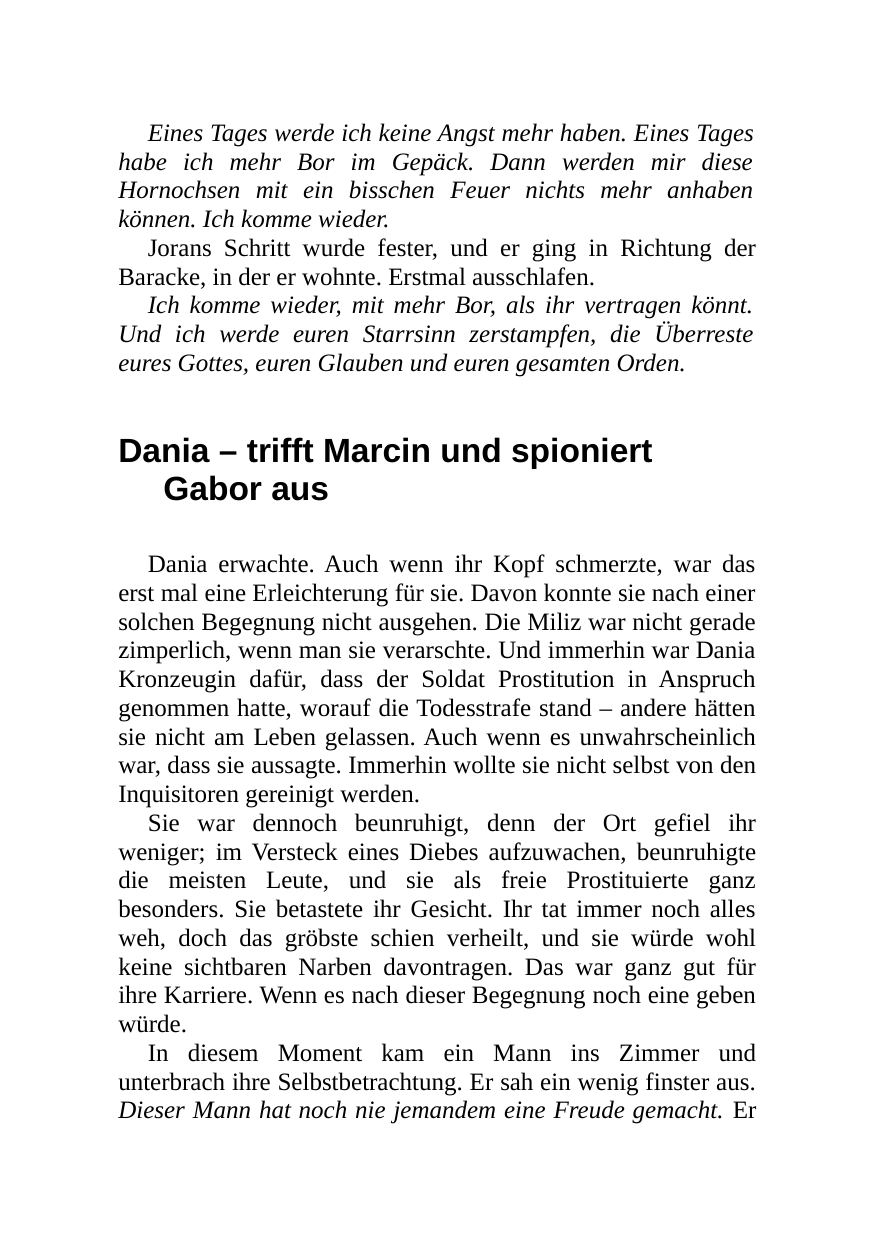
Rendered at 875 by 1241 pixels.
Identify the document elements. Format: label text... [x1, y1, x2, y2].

subtitle Dania – trifft Marcin und spioniert Gabor aus [118, 431, 756, 508]
text Eines Tages werde ich keine Angst mehr haben. Eines Tages habe ich mehr Bor im Gepäck. Dann werden mir diese Hornochsen mit ein bisschen Feuer nichts mehr anhaben können. Ich komme wieder. [118, 118, 756, 233]
text Sie war dennoch beunruhigt, denn der Ort gefiel ihr weniger; im Versteck eines Diebes aufzuwachen, beunruhigte die meisten Leute, und sie als freie Prostituierte ganz besonders. Sie betastete ihr Gesicht. Ihr tat immer noch alles weh, doch das gröbste schien verheilt, und sie würde wohl keine sichtbaren Narben davontragen. Das war ganz gut für ihre Karriere. Wenn es nach dieser Begegnung noch eine geben würde. [118, 808, 756, 1038]
text Jorans Schritt wurde fester, und er ging in Richtung der Baracke, in der er wohnte. Erstmal ausschlafen. [118, 233, 756, 291]
text Ich komme wieder, mit mehr Bor, als ihr vertragen könnt. Und ich werde euren Starrsinn zerstampfen, die Überreste eures Gottes, euren Glauben und euren gesamten Orden. [118, 291, 756, 377]
text Dania erwachte. Auch wenn ihr Kopf schmerzte, war das erst mal eine Erleichterung für sie. Davon konnte sie nach einer solchen Begegnung nicht ausgehen. Die Miliz war nicht gerade zimperlich, wenn man sie verarschte. Und immerhin war Dania Kronzeugin dafür, dass der Soldat Prostitution in Anspruch genommen hatte, worauf die Todesstrafe stand – andere hätten sie nicht am Leben gelassen. Auch wenn es unwahrscheinlich war, dass sie aussagte. Immerhin wollte sie nicht selbst von den Inquisitoren gereinigt werden. [118, 549, 756, 808]
text In diesem Moment kam ein Mann ins Zimmer und unterbrach ihre Selbstbetrachtung. Er sah ein wenig finster aus. Dieser Mann hat noch nie jemandem eine Freude gemacht. Er [118, 1038, 756, 1124]
